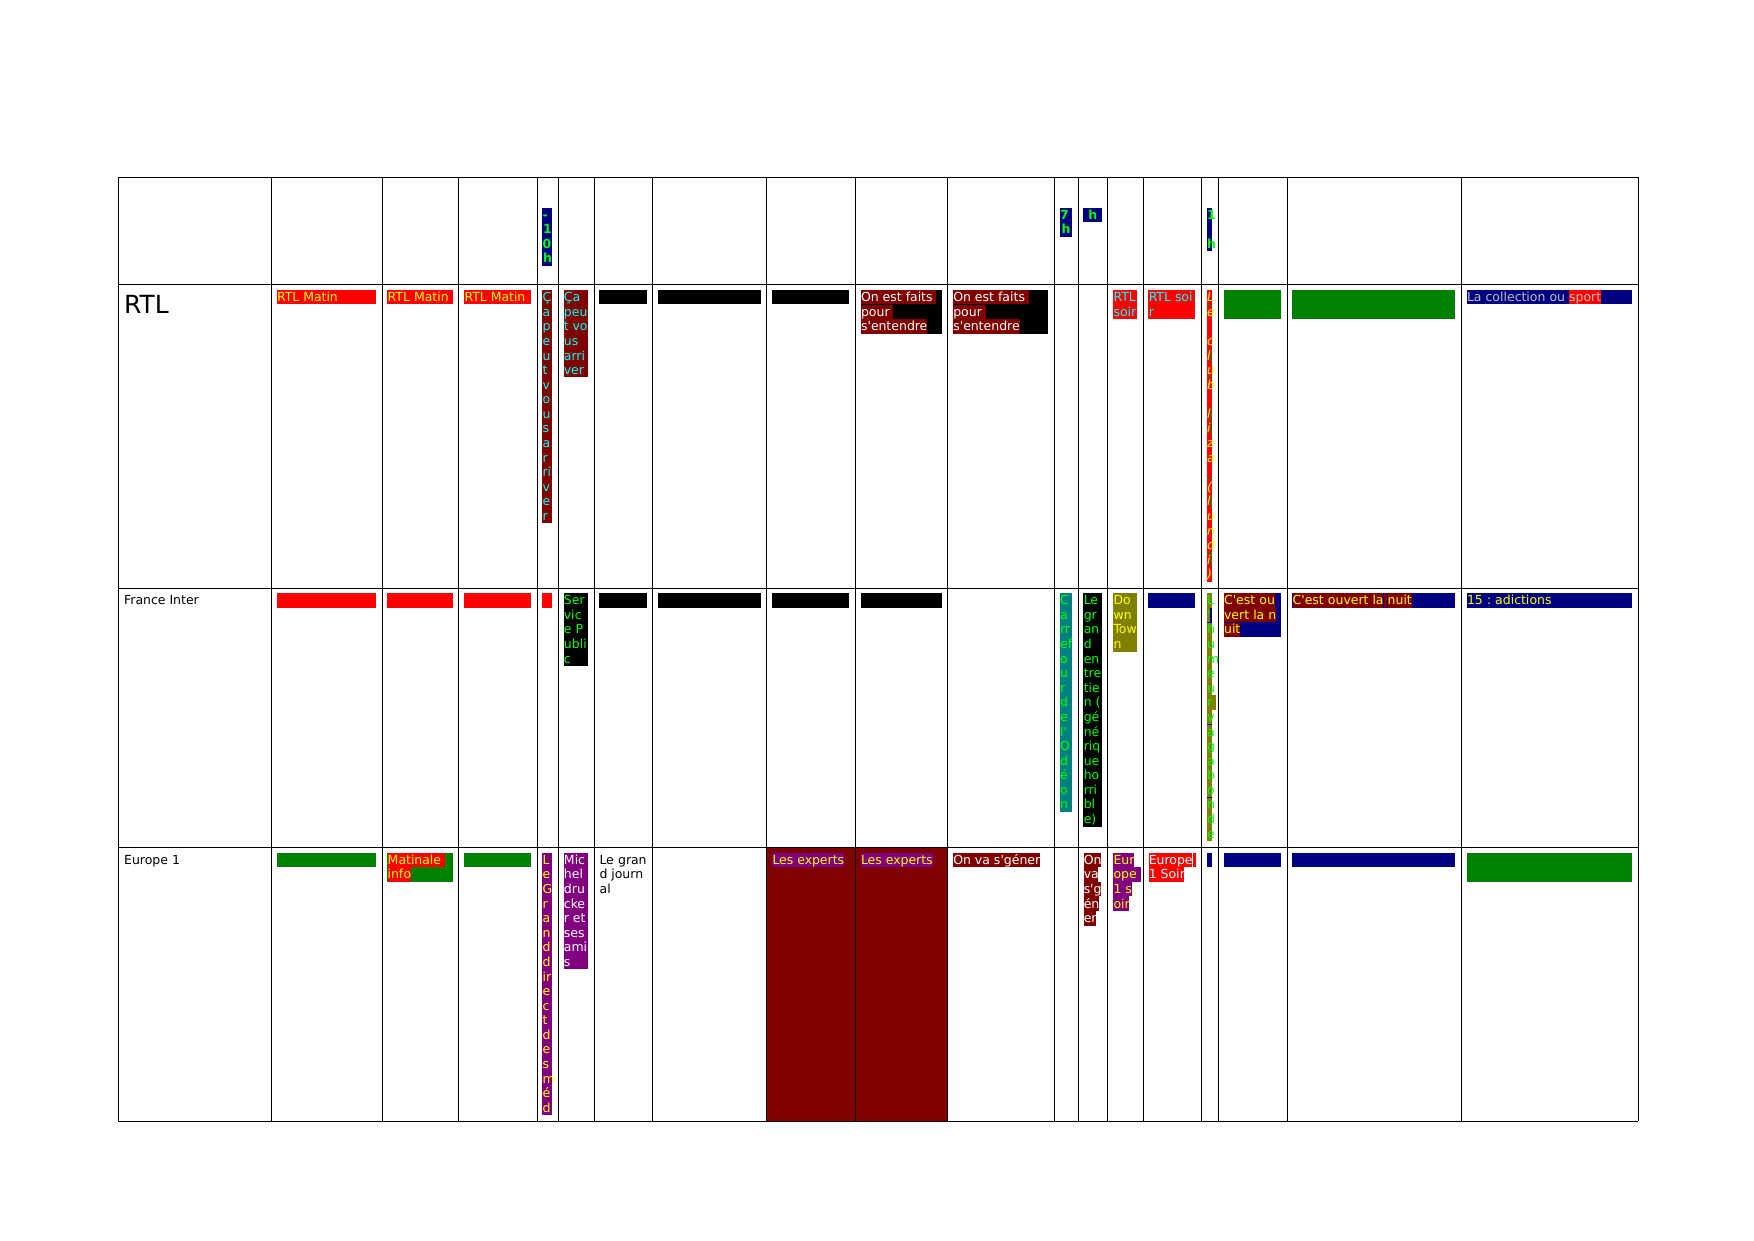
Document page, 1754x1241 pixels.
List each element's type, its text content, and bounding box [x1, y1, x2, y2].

table_cell [383, 589, 458, 847]
table_cell [1462, 848, 1638, 1121]
table_cell Europe 1 soir [1144, 848, 1201, 1121]
table_cell RTL Matin [383, 285, 458, 587]
table_cell Matinale info [383, 848, 458, 1121]
table_header [595, 178, 652, 284]
table_cell On va s'géner [948, 848, 1054, 1121]
table_header [1219, 178, 1287, 284]
table_header 10 h [538, 178, 558, 284]
table_cell [459, 848, 537, 1121]
table_cell [1219, 848, 1287, 1121]
table_cell Le grand entretien (générique horrible) [1079, 589, 1107, 847]
table_cell [272, 848, 382, 1121]
table_header [653, 178, 766, 284]
table_header [119, 178, 271, 284]
table_cell Michel drucker et ses amis [559, 848, 594, 1121]
table_header [1288, 178, 1461, 284]
table_cell On va s'géner [1079, 848, 1107, 1121]
table_cell 15 : adictions [1462, 589, 1638, 847]
table_cell [459, 589, 537, 847]
table_header 7 h [1055, 178, 1078, 284]
table_cell [1288, 848, 1461, 1121]
table_cell [272, 589, 382, 847]
table_cell [1055, 285, 1078, 587]
table_header [383, 178, 458, 284]
table_cell L'humeur vagabonde [1202, 589, 1218, 847]
table_cell [767, 589, 855, 847]
table_cell [1055, 848, 1078, 1121]
table_cell [595, 589, 652, 847]
table_cell France Inter [119, 589, 271, 847]
table_cell Le club liza (lundi) [1202, 285, 1218, 587]
table_cell [767, 285, 855, 587]
table_header [559, 178, 594, 284]
table_header 1 h [1202, 178, 1218, 284]
table_cell RTL soir [1108, 285, 1143, 587]
table_cell [653, 848, 766, 1121]
table_cell [595, 285, 652, 587]
table_cell Service Public [559, 589, 594, 847]
table_cell [1219, 285, 1287, 587]
table_cell [1144, 589, 1201, 847]
table_cell [1079, 285, 1107, 587]
table_cell La collection ou sport [1462, 285, 1638, 587]
table_cell Le Grand direct des méd [538, 848, 558, 1121]
table_header [856, 178, 947, 284]
table_cell RTL Matin [459, 285, 537, 587]
table_header [459, 178, 537, 284]
table_cell RTL soir [1144, 285, 1201, 587]
table_header [767, 178, 855, 284]
table_header [1144, 178, 1201, 284]
table_cell C'est ouvert la nuit [1219, 589, 1287, 847]
table_cell RTL Matin [272, 285, 382, 587]
table_header [1462, 178, 1638, 284]
table_cell RTL [119, 285, 271, 587]
table_cell C'est ouvert la nuit [1288, 589, 1461, 847]
table_cell Europe 1 soir [1108, 848, 1143, 1121]
table_cell On est faits pour s'entendre [856, 285, 947, 587]
table_cell On est faits pour s'entendre [948, 285, 1054, 587]
table_cell [948, 589, 1054, 847]
table_header [272, 178, 382, 284]
table_header [1108, 178, 1143, 284]
table_cell [653, 285, 766, 587]
table_header h [1079, 178, 1107, 284]
table_header [948, 178, 1054, 284]
table_cell Les experts [856, 848, 947, 1121]
table_cell [1288, 285, 1461, 587]
table_cell [1202, 848, 1218, 1121]
table_cell [653, 589, 766, 847]
table_cell Ça peut vous arriver [559, 285, 594, 587]
table_cell [538, 589, 558, 847]
table_cell Ça peut vous arriver [538, 285, 558, 587]
table_cell Carrefour de l'Odéon [1055, 589, 1078, 847]
table_cell Europe 1 [119, 848, 271, 1121]
table_cell Le grand journal [595, 848, 652, 1121]
table_cell Down Town [1108, 589, 1143, 847]
table_cell Les experts [767, 848, 855, 1121]
table_cell [856, 589, 947, 847]
